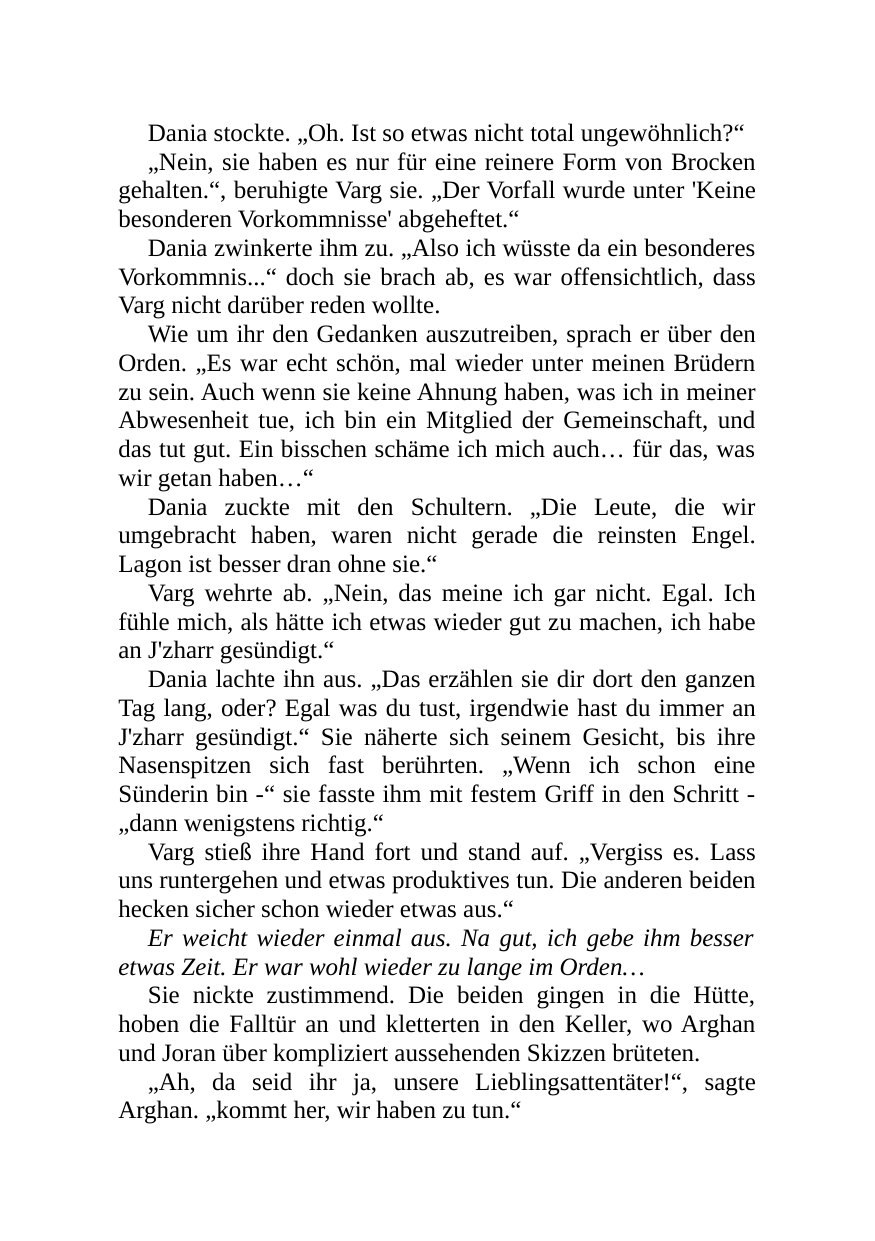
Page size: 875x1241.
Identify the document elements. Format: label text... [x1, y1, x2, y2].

text Dania lachte ihn aus. „Das erzählen sie dir dort den ganzen Tag lang, oder? Egal was du tust, irgendwie hast du immer an J'zharr gesündigt.“ Sie näherte sich seinem Gesicht, bis ihre Nasenspitzen sich fast berührten. „Wenn ich schon eine Sünderin bin -“ sie fasste ihm mit festem Griff in den Schritt - „dann wenigstens richtig.“ [118, 664, 756, 837]
text „Nein, sie haben es nur für eine reinere Form von Brocken gehalten.“, beruhigte Varg sie. „Der Vorfall wurde unter 'Keine besonderen Vorkommnisse' abgeheftet.“ [118, 147, 756, 233]
text Sie nickte zustimmend. Die beiden gingen in die Hütte, hoben die Falltür an und kletterten in den Keller, wo Arghan und Joran über kompliziert aussehenden Skizzen brüteten. [118, 981, 756, 1067]
text Varg wehrte ab. „Nein, das meine ich gar nicht. Egal. Ich fühle mich, als hätte ich etwas wieder gut zu machen, ich habe an J'zharr gesündigt.“ [118, 578, 756, 664]
text Er weicht wieder einmal aus. Na gut, ich gebe ihm besser etwas Zeit. Er war wohl wieder zu lange im Orden… [118, 923, 756, 981]
text „Ah, da seid ihr ja, unsere Lieblingsattentäter!“, sagte Arghan. „kommt her, wir haben zu tun.“ [118, 1067, 756, 1124]
text Wie um ihr den Gedanken auszutreiben, sprach er über den Orden. „Es war echt schön, mal wieder unter meinen Brüdern zu sein. Auch wenn sie keine Ahnung haben, was ich in meiner Abwesenheit tue, ich bin ein Mitglied der Gemeinschaft, und das tut gut. Ein bisschen schäme ich mich auch… für das, was wir getan haben…“ [118, 319, 756, 492]
text Dania stockte. „Oh. Ist so etwas nicht total ungewöhnlich?“ [118, 118, 756, 147]
text Dania zwinkerte ihm zu. „Also ich wüsste da ein besonderes Vorkommnis...“ doch sie brach ab, es war offensichtlich, dass Varg nicht darüber reden wollte. [118, 233, 756, 319]
text Dania zuckte mit den Schultern. „Die Leute, die wir umgebracht haben, waren nicht gerade die reinsten Engel. Lagon ist besser dran ohne sie.“ [118, 492, 756, 578]
text Varg stieß ihre Hand fort und stand auf. „Vergiss es. Lass uns runtergehen und etwas produktives tun. Die anderen beiden hecken sicher schon wieder etwas aus.“ [118, 837, 756, 923]
